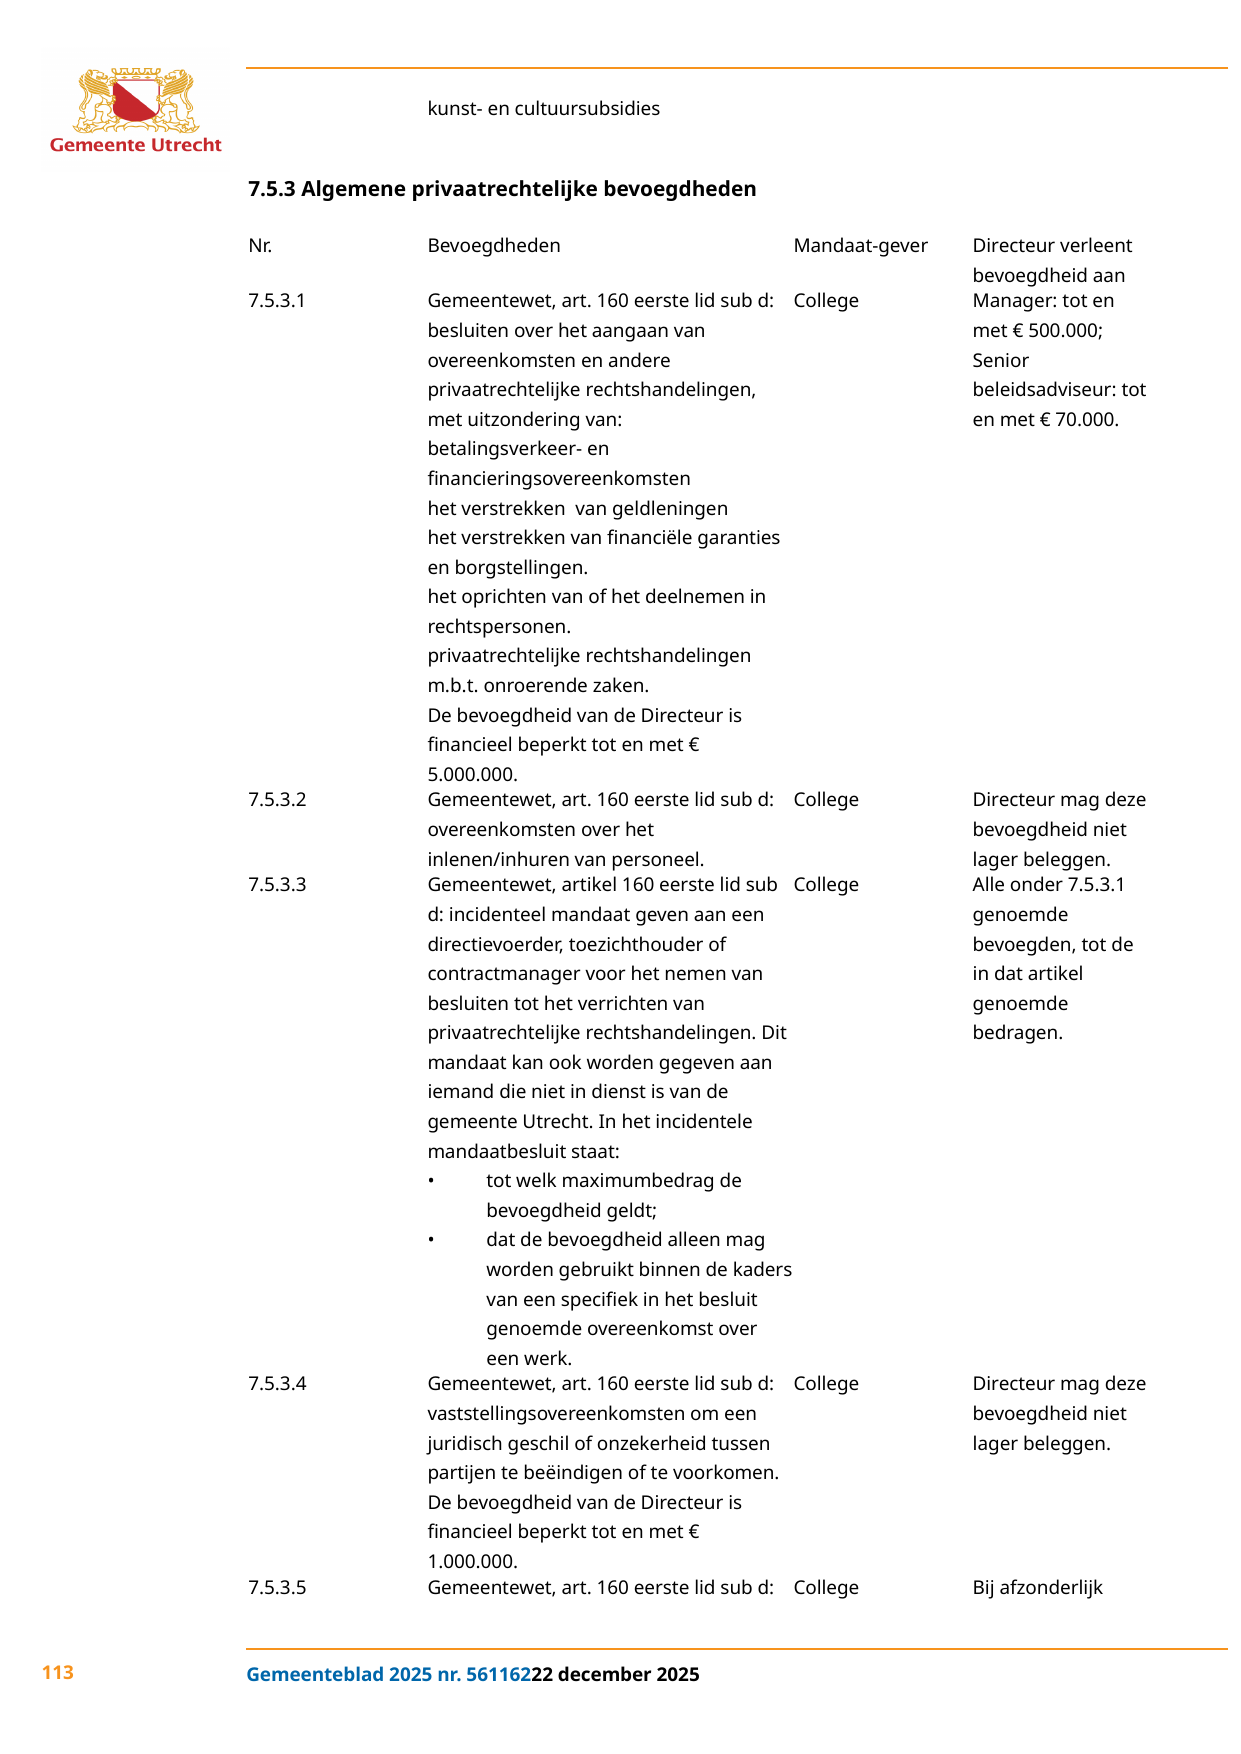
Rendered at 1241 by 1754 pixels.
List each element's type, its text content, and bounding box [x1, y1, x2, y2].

table_header Bevoegdheden [427, 232, 793, 288]
table_cell Bij afzonderlijk [973, 1574, 1152, 1599]
table_cell kunst- en cultuursubsidies [427, 95, 793, 121]
table_cell Directeur mag deze bevoegdheid niet lager beleggen. [973, 1371, 1152, 1574]
table_cell Gemeentewet, art. 160 eerste lid sub d: besluiten over het aangaan van overeenkomsten en andere privaatrechtelijke rechtshandelingen, met uitzondering van: betalingsverkeer- en financieringsovereenkomsten het verstrekken van geldleningen het verstrekken van financiële garanties en borgstellingen. het oprichten van of het deelnemen in rechtspersonen. privaatrechtelijke rechtshandelingen m.b.t. onroerende zaken. De bevoegdheid van de Directeur is financieel beperkt tot en met € 5.000.000. [427, 288, 793, 787]
table_header Nr. [248, 232, 427, 288]
table_cell [248, 95, 427, 121]
table_header Directeur verleent bevoegdheid aan [973, 232, 1152, 288]
table_cell College [793, 1371, 972, 1574]
table_cell [973, 95, 1152, 121]
table_cell Gemeentewet, artikel 160 eerste lid sub d: incidenteel mandaat geven aan een directievoerder, toezichthouder of contractmanager voor het nemen van besluiten tot het verrichten van privaatrechtelijke rechtshandelingen. Dit mandaat kan ook worden gegeven aan iemand die niet in dienst is van de gemeente Utrecht. In het incidentele mandaatbesluit staat: tot welk maximumbedrag de bevoegdheid geldt; dat de bevoegdheid alleen mag worden gebruikt binnen de kaders van een specifiek in het besluit genoemde overeenkomst over een werk. [427, 872, 793, 1371]
table_cell Gemeentewet, art. 160 eerste lid sub d: [427, 1574, 793, 1599]
table_cell 7.5.3.1 [248, 288, 427, 787]
table_cell 7.5.3.2 [248, 787, 427, 872]
table_cell College [793, 787, 972, 872]
table_cell Gemeentewet, art. 160 eerste lid sub d: overeenkomsten over het inlenen/inhuren van personeel. [427, 787, 793, 872]
table_cell College [793, 1574, 972, 1599]
picture [41, 47, 231, 172]
table_cell [793, 95, 972, 121]
table_cell College [793, 872, 972, 1371]
table_cell 7.5.3.5 [248, 1574, 427, 1599]
table_cell Alle onder 7.5.3.1 genoemde bevoegden, tot de in dat artikel genoemde bedragen. [973, 872, 1152, 1371]
table_cell 7.5.3.3 [248, 872, 427, 1371]
table_cell 7.5.3.4 [248, 1371, 427, 1574]
text 7.5.3 Algemene privaatrechtelijke bevoegdheden [248, 174, 1152, 203]
table_cell Directeur mag deze bevoegdheid niet lager beleggen. [973, 787, 1152, 872]
table_cell College [793, 288, 972, 787]
table_cell Manager: tot en met € 500.000; Senior beleidsadviseur: tot en met € 70.000. [973, 288, 1152, 787]
table_cell Gemeentewet, art. 160 eerste lid sub d: vaststellingsovereenkomsten om een juridisch geschil of onzekerheid tussen partijen te beëindigen of te voorkomen. De bevoegdheid van de Directeur is financieel beperkt tot en met € 1.000.000. [427, 1371, 793, 1574]
table_header Mandaat-gever [793, 232, 972, 288]
